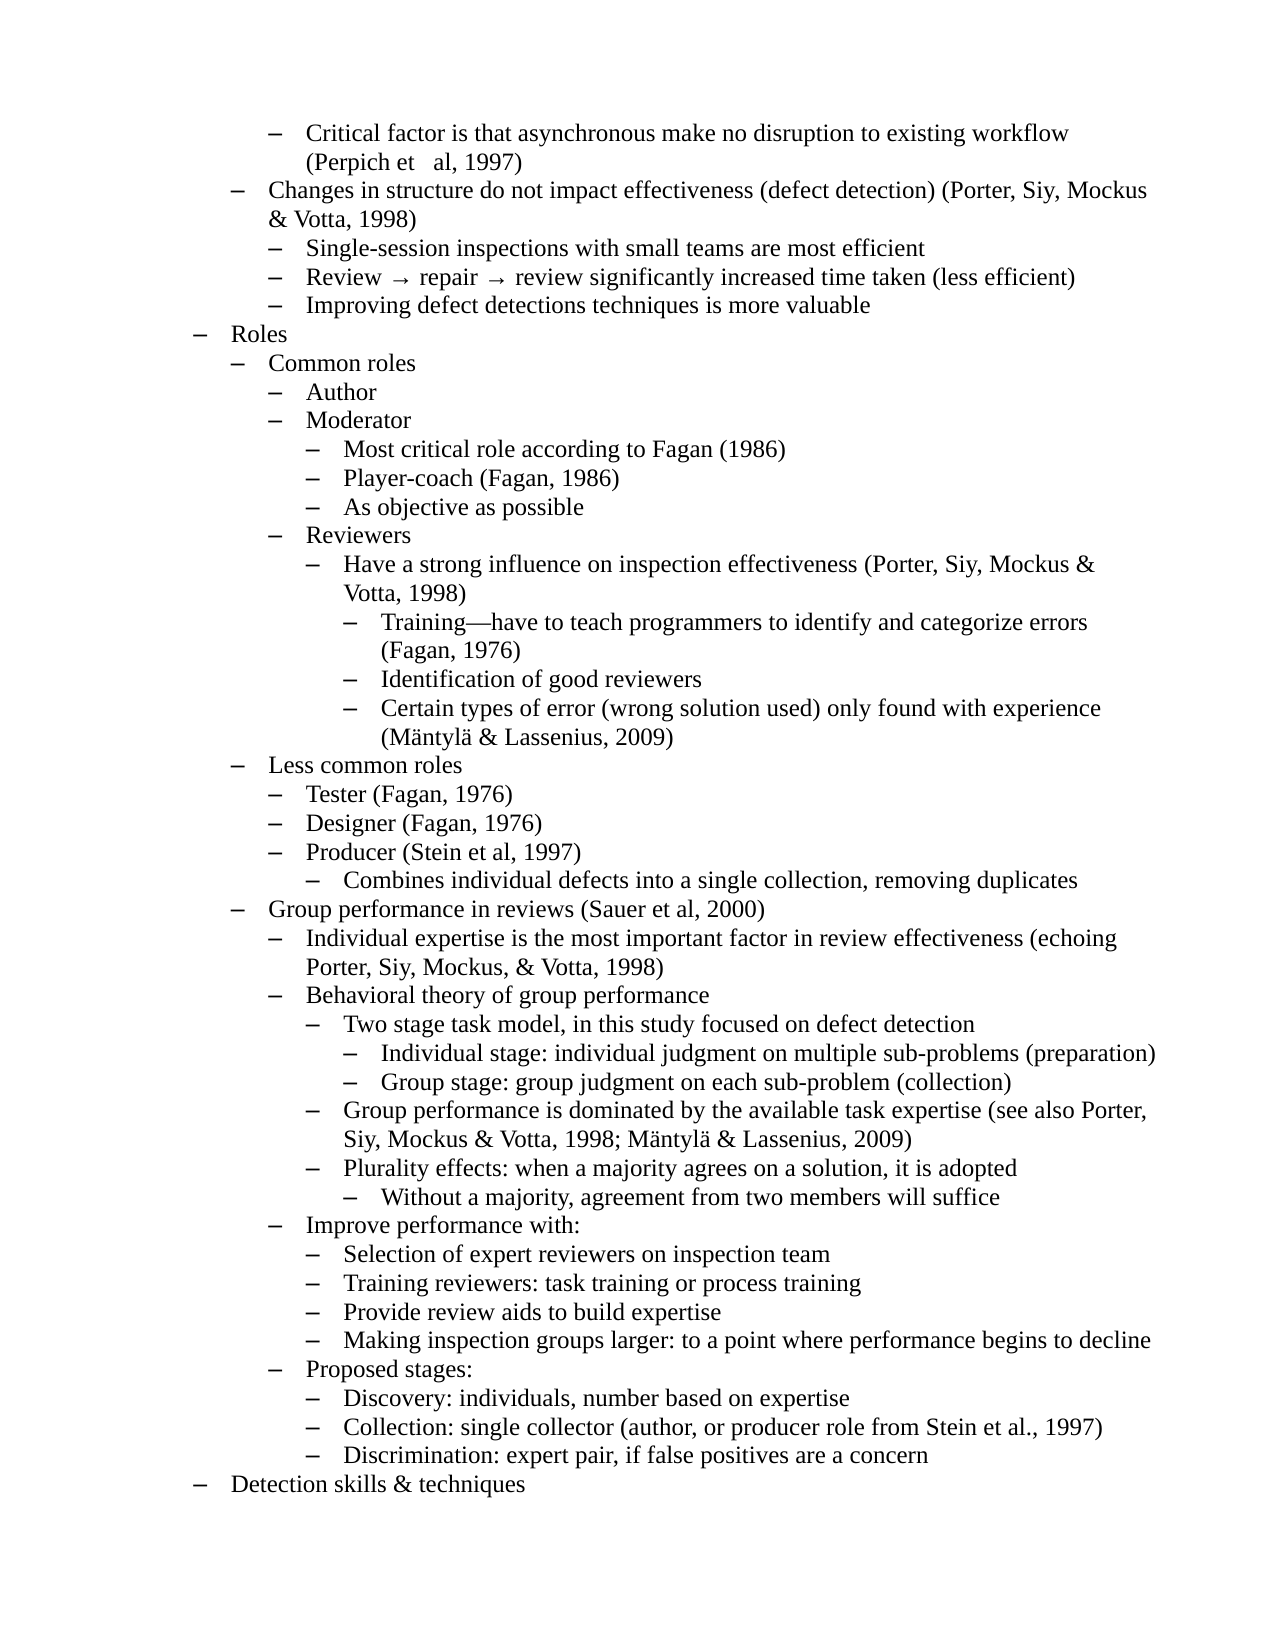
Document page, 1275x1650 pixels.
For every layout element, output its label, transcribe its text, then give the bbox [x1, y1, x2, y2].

list Reviewers [268, 521, 1157, 549]
list Most critical role according to Fagan (1986) [306, 434, 1157, 463]
list Two stage task model, in this study focused on defect detection [306, 1009, 1157, 1038]
list Individual expertise is the most important factor in review effectiveness (echoing Porter, Siy, Mockus, & Votta, 1998) [268, 923, 1157, 981]
list Changes in structure do not impact effectiveness (defect detection) (Porter, Siy, Mockus & Votta, 1998) [231, 176, 1157, 233]
list Single-session inspections with small teams are most efficient [268, 233, 1157, 262]
list Improving defect detections techniques is more valuable [268, 291, 1157, 319]
list Moderator [268, 406, 1157, 434]
list Identification of good reviewers [343, 664, 1157, 693]
list Have a strong influence on inspection effectiveness (Porter, Siy, Mockus & Votta, 1998) [306, 549, 1157, 607]
list Group performance is dominated by the available task expertise (see also Porter, Siy, Mockus & Votta, 1998; Mäntylä & Lassenius, 2009) [306, 1096, 1157, 1153]
list Proposed stages: [268, 1354, 1157, 1383]
list Common roles [231, 348, 1157, 377]
list Collection: single collector (author, or producer role from Stein et al., 1997) [306, 1412, 1157, 1441]
list Roles [193, 319, 1157, 348]
list Discovery: individuals, number based on expertise [306, 1383, 1157, 1412]
list Combines individual defects into a single collection, removing duplicates [306, 866, 1157, 894]
list Review → repair → review significantly increased time taken (less efficient) [268, 262, 1157, 291]
list Designer (Fagan, 1976) [268, 808, 1157, 837]
list Critical factor is that asynchronous make no disruption to existing workflow (Perpich et al, 1997) [268, 118, 1157, 176]
list Training—have to teach programmers to identify and categorize errors (Fagan, 1976) [343, 607, 1157, 664]
list Group stage: group judgment on each sub-problem (collection) [343, 1067, 1157, 1096]
list Author [268, 377, 1157, 406]
list Provide review aids to build expertise [306, 1297, 1157, 1326]
list Certain types of error (wrong solution used) only found with experience (Mäntylä & Lassenius, 2009) [343, 693, 1157, 751]
list As objective as possible [306, 492, 1157, 521]
list Tester (Fagan, 1976) [268, 779, 1157, 808]
list Discrimination: expert pair, if false positives are a concern [306, 1441, 1157, 1469]
list Producer (Stein et al, 1997) [268, 837, 1157, 866]
list Player-coach (Fagan, 1986) [306, 463, 1157, 492]
list Training reviewers: task training or process training [306, 1268, 1157, 1297]
list Making inspection groups larger: to a point where performance begins to decline [306, 1326, 1157, 1354]
list Behavioral theory of group performance [268, 981, 1157, 1009]
list Group performance in reviews (Sauer et al, 2000) [231, 894, 1157, 923]
list Detection skills & techniques [193, 1469, 1157, 1498]
list Selection of expert reviewers on inspection team [306, 1239, 1157, 1268]
list Less common roles [231, 751, 1157, 779]
list Without a majority, agreement from two members will suffice [343, 1182, 1157, 1211]
list Individual stage: individual judgment on multiple sub-problems (preparation) [343, 1038, 1157, 1067]
list Plurality effects: when a majority agrees on a solution, it is adopted [306, 1153, 1157, 1182]
list Improve performance with: [268, 1211, 1157, 1239]
